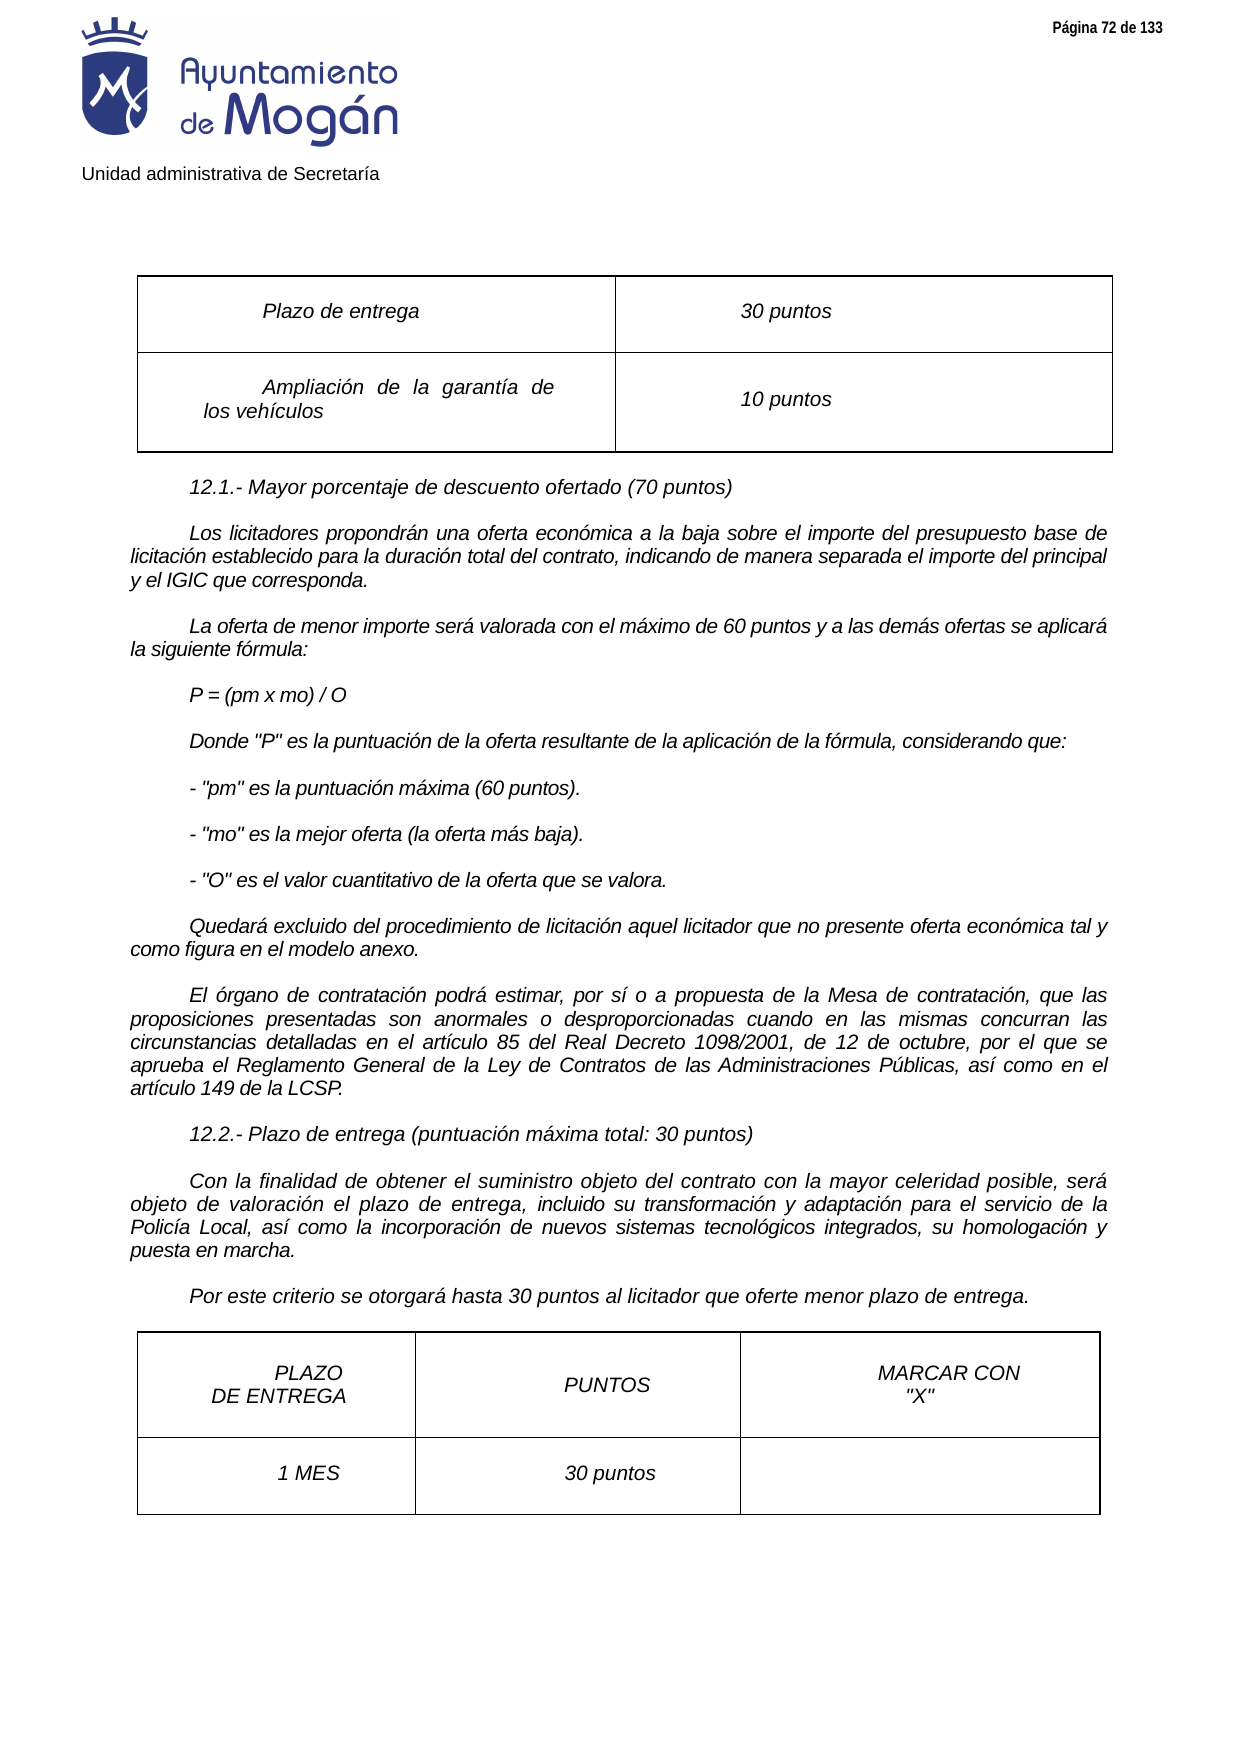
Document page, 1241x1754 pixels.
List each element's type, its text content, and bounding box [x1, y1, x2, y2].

text Quedará excluido del procedimiento de licitación aquel licitador que no presente oferta económica tal y como figura en el modelo anexo. [130, 914, 1110, 961]
table_header PUNTOS [416, 1333, 740, 1437]
text - "O" es el valor cuantitativo de la oferta que se valora. [130, 868, 1110, 892]
text P = (pm x mo) / O [130, 684, 1110, 707]
table_header MARCAR CON "X" [741, 1333, 1099, 1437]
picture [81, 17, 398, 153]
text Donde "P" es la puntuación de la oferta resultante de la aplicación de la fórmula, considerando que: [130, 730, 1110, 753]
text - "mo" es la mejor oferta (la oferta más baja). [130, 822, 1110, 846]
table_cell Ampliación de la garantía de los vehículos [138, 353, 615, 451]
table_cell 30 puntos [616, 277, 1112, 351]
text El órgano de contratación podrá estimar, por sí o a propuesta de la Mesa de contratación, que las proposiciones presentadas son anormales o desproporcionadas cuando en las mismas concurran las circunstancias detalladas en el artículo 85 del Real Decreto 1098/2001, de 12 de octubre, por el que se aprueba el Reglamento General de la Ley de Contratos de las Administraciones Públicas, así como en el artículo 149 de la LCSP. [130, 984, 1110, 1100]
table_cell 10 puntos [616, 353, 1112, 451]
text Los licitadores propondrán una oferta económica a la baja sobre el importe del presupuesto base de licitación establecido para la duración total del contrato, indicando de manera separada el importe del principal y el IGIC que corresponda. [130, 522, 1110, 592]
text 12.2.- Plazo de entrega (puntuación máxima total: 30 puntos) [130, 1123, 1110, 1146]
table_cell Plazo de entrega [138, 277, 615, 351]
table_cell 30 puntos [416, 1438, 740, 1513]
table_cell 1 MES [138, 1438, 415, 1513]
table_header PLAZO DE ENTREGA [138, 1333, 415, 1437]
text - "pm" es la puntuación máxima (60 puntos). [130, 776, 1110, 799]
text La oferta de menor importe será valorada con el máximo de 60 puntos y a las demás ofertas se aplicará la siguiente fórmula: [130, 614, 1110, 661]
text Por este criterio se otorgará hasta 30 puntos al licitador que oferte menor plazo de entrega. [130, 1285, 1110, 1308]
table_cell [741, 1438, 1099, 1513]
text Con la finalidad de obtener el suministro objeto del contrato con la mayor celeridad posible, será objeto de valoración el plazo de entrega, incluido su transformación y adaptación para el servicio de la Policía Local, así como la incorporación de nuevos sistemas tecnológicos integrados, su homologación y puesta en marcha. [130, 1169, 1110, 1262]
text 12.1.- Mayor porcentaje de descuento ofertado (70 puntos) [130, 476, 1110, 499]
